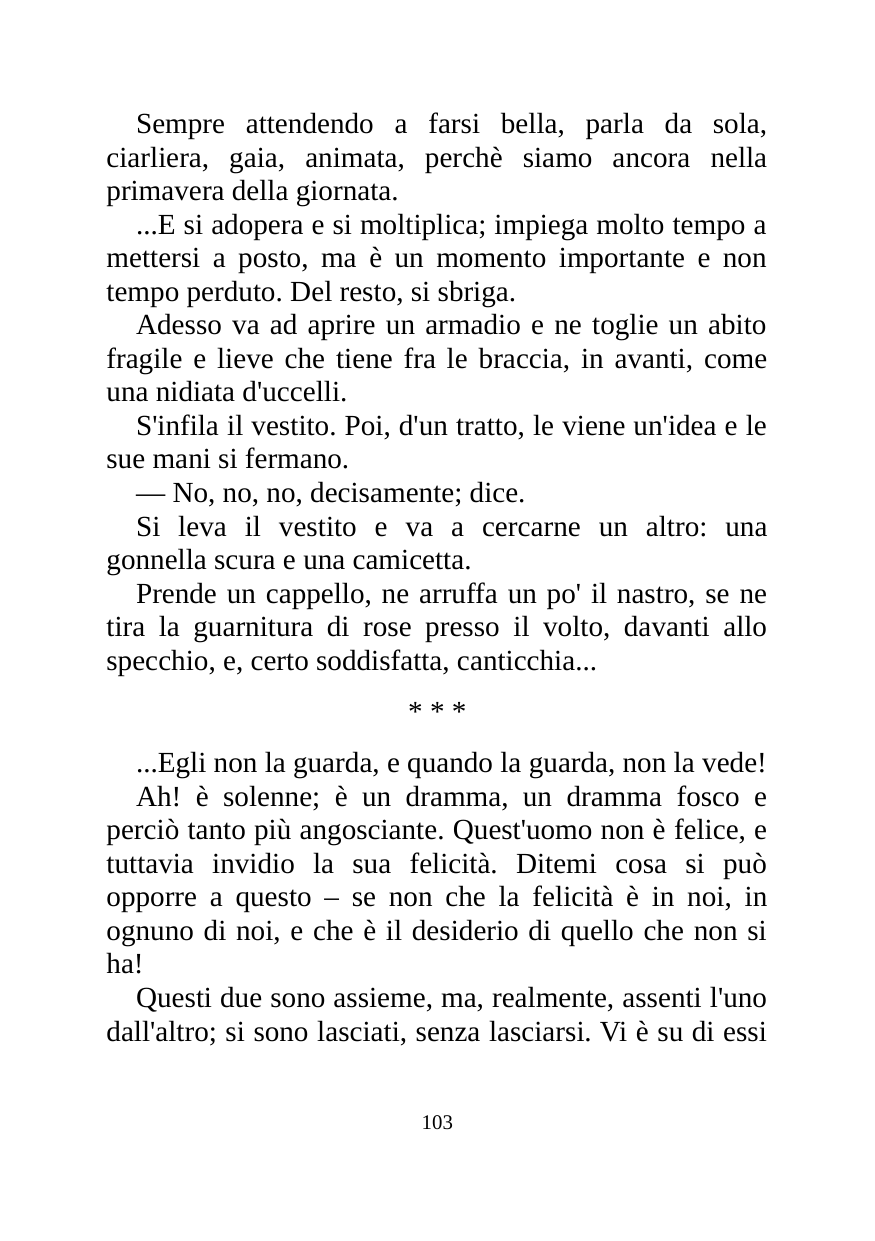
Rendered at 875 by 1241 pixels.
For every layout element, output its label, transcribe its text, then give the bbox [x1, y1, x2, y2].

text Prende un cappello, ne arruffa un po' il nastro, se ne tira la guarnitura di rose presso il volto, davanti allo specchio, e, certo soddisfatta, canticchia... [106, 576, 768, 676]
text ...Egli non la guarda, e quando la guarda, non la vede! [106, 745, 768, 779]
text Sempre attendendo a farsi bella, parla da sola, ciarliera, gaia, animata, perchè siamo ancora nella primavera della giornata. [106, 106, 768, 207]
text S'infila il vestito. Poi, d'un tratto, le viene un'idea e le sue mani si fermano. [106, 408, 768, 475]
text — No, no, no, decisamente; dice. [106, 475, 768, 509]
text Ah! è solenne; è un dramma, un dramma fosco e perciò tanto più angosciante. Quest'uomo non è felice, e tuttavia invidio la sua felicità. Ditemi cosa si può opporre a questo – se non che la felicità è in noi, in ognuno di noi, e che è il desiderio di quello che non si ha! [106, 779, 768, 980]
text * * * [106, 694, 768, 728]
text ...E si adopera e si moltiplica; impiega molto tempo a mettersi a posto, ma è un momento importante e non tempo perduto. Del resto, si sbriga. [106, 207, 768, 307]
text Questi due sono assieme, ma, realmente, assenti l'uno dall'altro; si sono lasciati, senza lasciarsi. Vi è su di essi [106, 980, 768, 1047]
text Adesso va ad aprire un armadio e ne toglie un abito fragile e lieve che tiene fra le braccia, in avanti, come una nidiata d'uccelli. [106, 307, 768, 408]
text Si leva il vestito e va a cercarne un altro: una gonnella scura e una camicetta. [106, 509, 768, 576]
